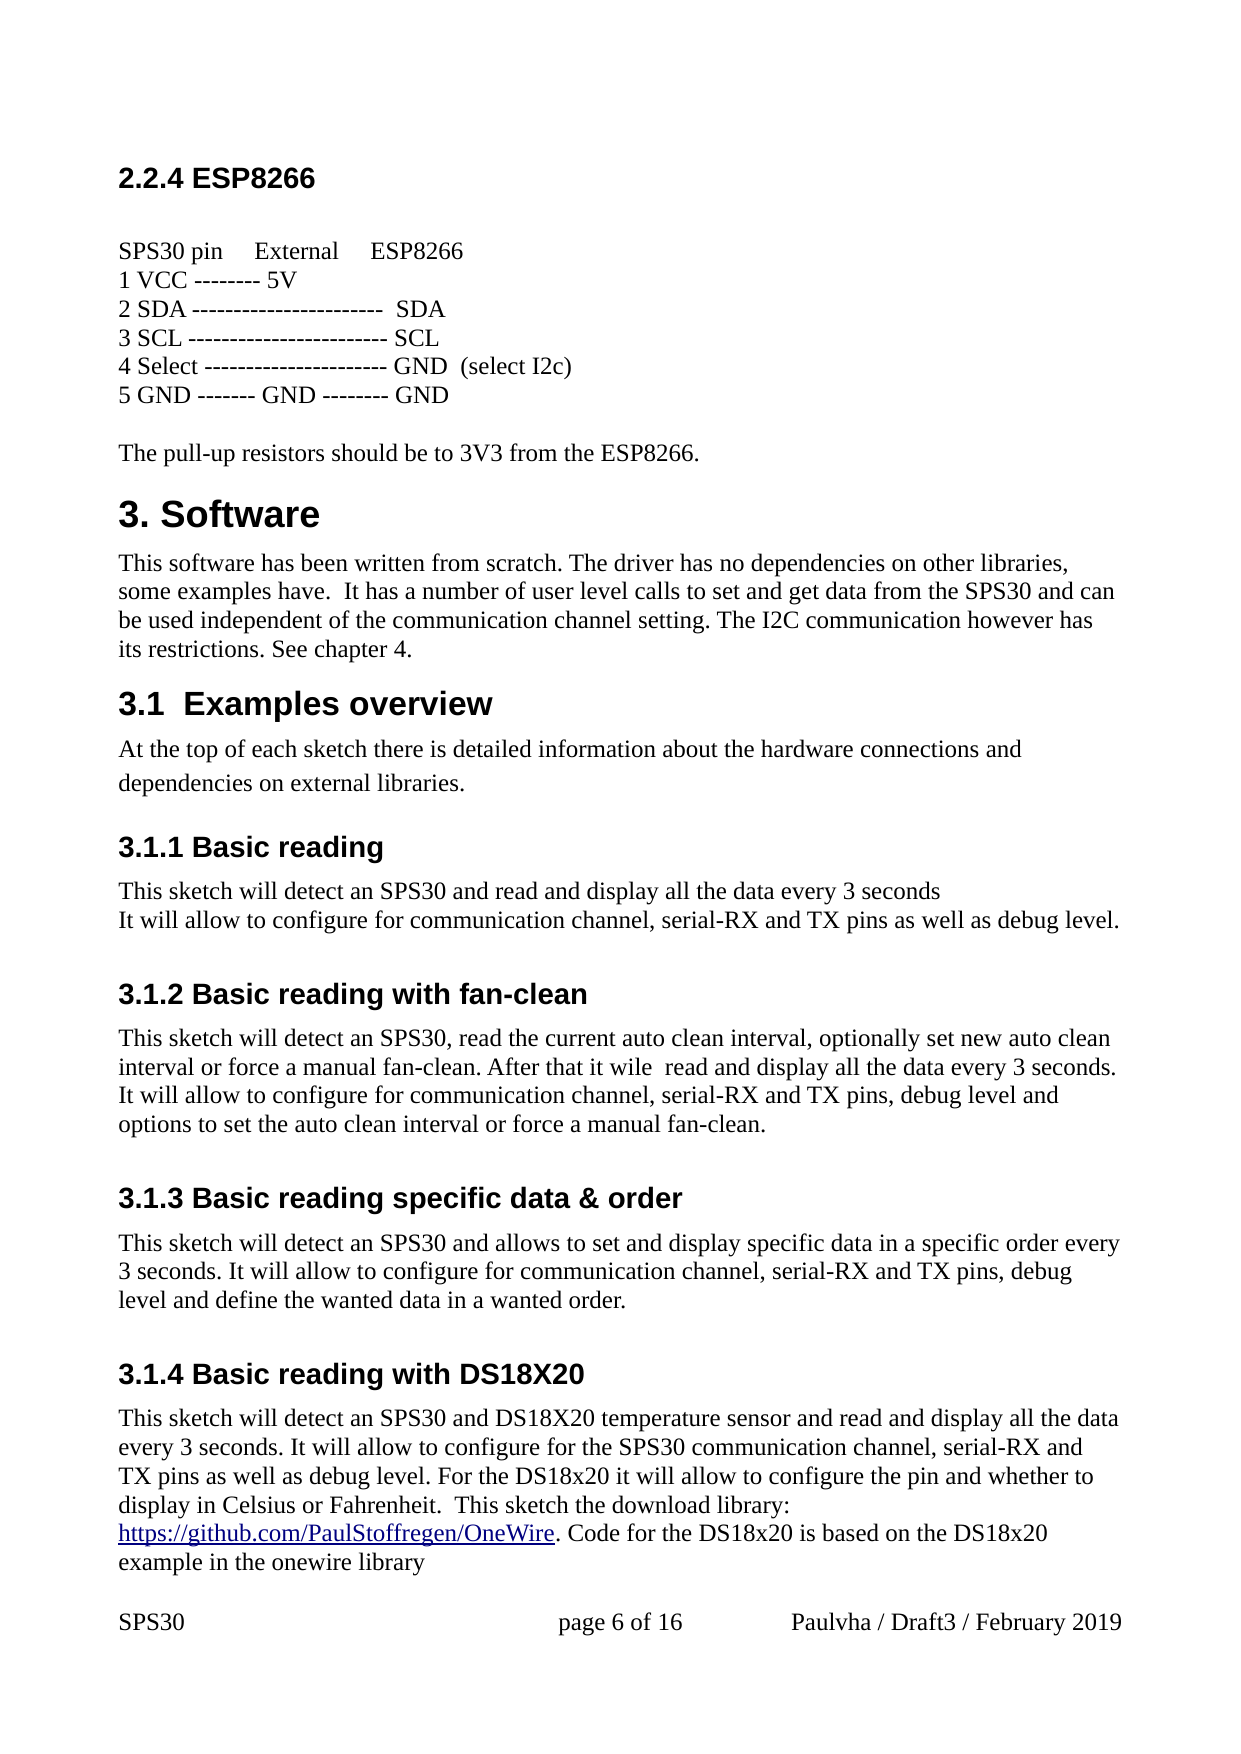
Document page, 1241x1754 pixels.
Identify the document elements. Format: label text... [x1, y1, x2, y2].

text This sketch will detect an SPS30, read the current auto clean interval, optionally set new auto clean interval or force a manual fan-clean. After that it wile read and display all the data every 3 seconds. [118, 1023, 1122, 1081]
text 4 Select ---------------------- GND (select I2c) [118, 351, 1122, 380]
text This sketch will detect an SPS30 and read and display all the data every 3 seconds [118, 876, 1122, 905]
text SPS30 pin External ESP8266 [118, 236, 1122, 265]
subtitle 3.1 Examples overview [118, 683, 1122, 722]
subtitle 3.1.3 Basic reading specific data & order [118, 1181, 1122, 1215]
subtitle 3.1.4 Basic reading with DS18X20 [118, 1357, 1122, 1391]
text 1 VCC -------- 5V [118, 265, 1122, 294]
text This sketch will detect an SPS30 and DS18X20 temperature sensor and read and display all the data every 3 seconds. It will allow to configure for the SPS30 communication channel, serial-RX and TX pins as well as debug level. For the DS18x20 it will allow to configure the pin and whether to display in Celsius or Fahrenheit. This sketch the download library: https://github.com/PaulStoffregen/OneWire. Code for the DS18x20 is based on the DS18x20 example in the onewire library [118, 1403, 1122, 1576]
text It will allow to configure for communication channel, serial-RX and TX pins as well as debug level. [118, 905, 1122, 933]
text The pull-up resistors should be to 3V3 from the ESP8266. [118, 438, 1122, 466]
subtitle 2.2.4 ESP8266 [118, 161, 1122, 195]
text 3 SCL ------------------------ SCL [118, 323, 1122, 351]
text 2 SDA ----------------------- SDA [118, 294, 1122, 323]
text This software has been written from scratch. The driver has no dependencies on other libraries, some examples have. It has a number of user level calls to set and get data from the SPS30 and can be used independent of the communication channel setting. The I2C communication however has its restrictions. See chapter 4. [118, 548, 1122, 663]
text 5 GND ------- GND -------- GND [118, 380, 1122, 409]
subtitle 3.1.2 Basic reading with fan-clean [118, 977, 1122, 1011]
subtitle 3. Software [118, 491, 1122, 535]
text This sketch will detect an SPS30 and allows to set and display specific data in a specific order every 3 seconds. It will allow to configure for communication channel, serial-RX and TX pins, debug level and define the wanted data in a wanted order. [118, 1228, 1122, 1314]
text It will allow to configure for communication channel, serial-RX and TX pins, debug level and options to set the auto clean interval or force a manual fan-clean. [118, 1081, 1122, 1138]
subtitle 3.1.1 Basic reading [118, 830, 1122, 863]
text At the top of each sketch there is detailed information about the hardware connections and dependencies on external libraries. [118, 734, 1122, 796]
